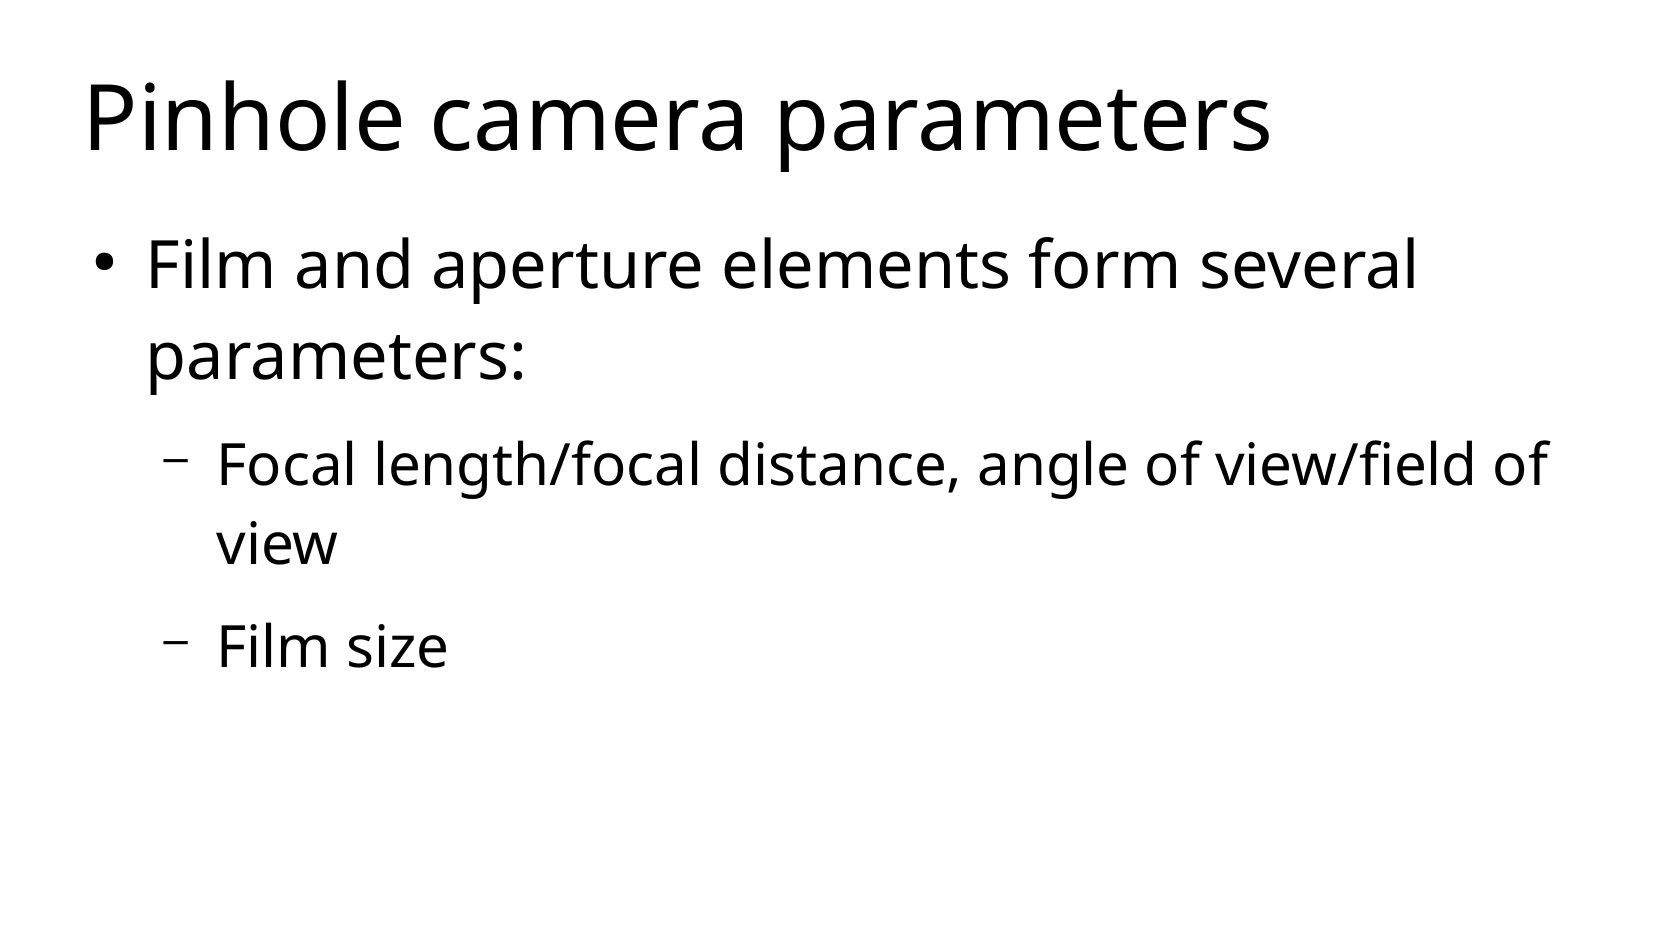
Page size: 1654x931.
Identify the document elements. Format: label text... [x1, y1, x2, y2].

list Film and aperture elements form several parameters: Focal length/focal distance, angle of view/field of view Film size [75, 217, 1564, 758]
title Pinhole camera parameters [82, 37, 1571, 193]
